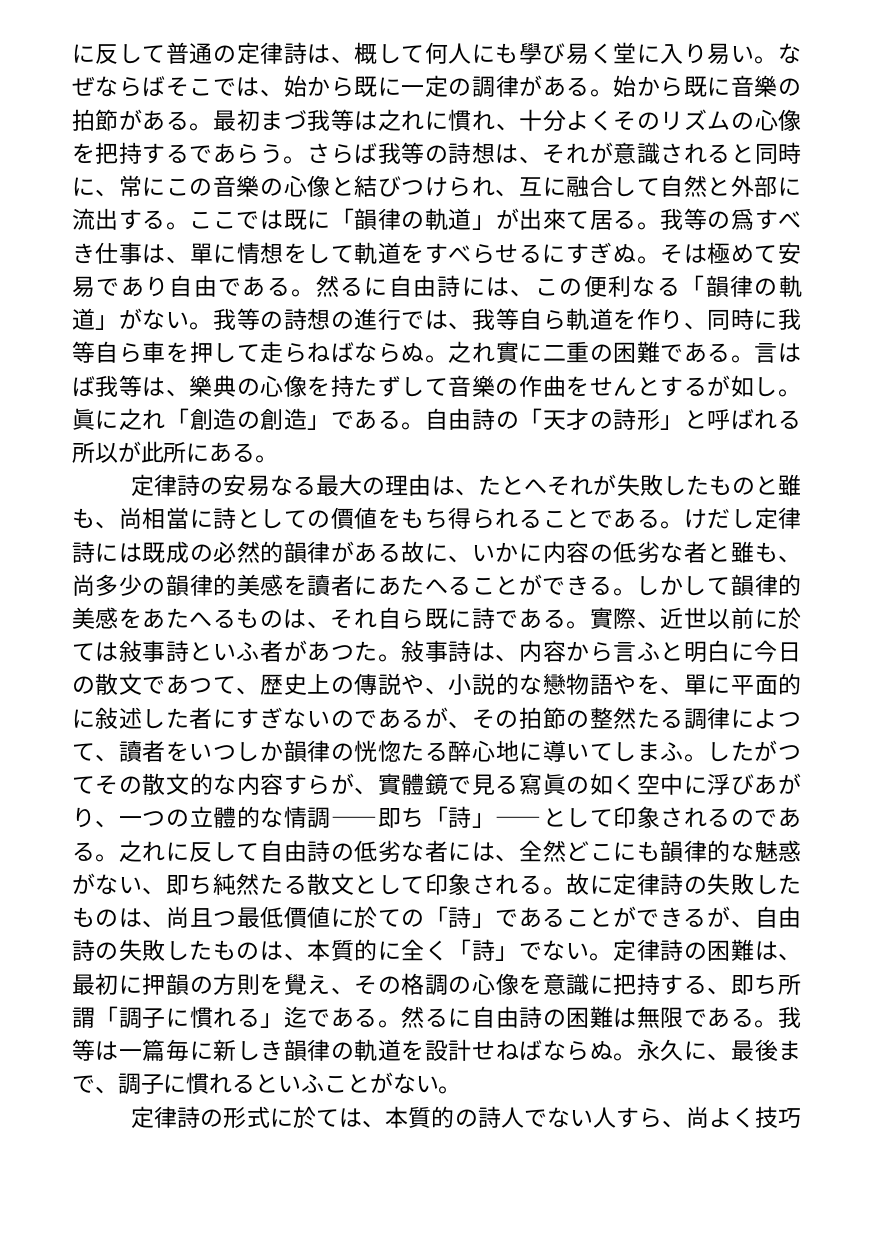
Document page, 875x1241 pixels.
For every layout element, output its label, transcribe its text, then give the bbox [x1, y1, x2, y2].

text 定律詩の形式に於ては、本質的の詩人でない人すら、尚よく技巧 [72, 1099, 802, 1133]
text に反して普通の定律詩は、概して何人にも學び易く堂に入り易い。なぜならばそこでは、始から既に一定の調律がある。始から既に音樂の拍節がある。最初まづ我等は之れに慣れ、十分よくそのリズムの心像を把持するであらう。さらば我等の詩想は、それが意識されると同時に、常にこの音樂の心像と結びつけられ、互に融合して自然と外部に流出する。ここでは既に「韻律の軌道」が出來て居る。我等の爲すべき仕事は、單に情想をして軌道をすべらせるにすぎぬ。そは極めて安易であり自由である。然るに自由詩には、この便利なる「韻律の軌道」がない。我等の詩想の進行では、我等自ら軌道を作り、同時に我等自ら車を押して走らねばならぬ。之れ實に二重の困難である。言はば我等は、樂典の心像を持たずして音樂の作曲をせんとするが如し。眞に之れ「創造の創造」である。自由詩の「天才の詩形」と呼ばれる所以が此所にある。 [72, 36, 802, 468]
text 定律詩の安易なる最大の理由は、たとへそれが失敗したものと雖も、尚相當に詩としての價値をもち得られることである。けだし定律詩には既成の必然的韻律がある故に、いかに内容の低劣な者と雖も、尚多少の韻律的美感を讀者にあたへることができる。しかして韻律的美感をあたへるものは、それ自ら既に詩である。實際、近世以前に於ては敍事詩といふ者があつた。敍事詩は、内容から言ふと明白に今日の散文であつて、歴史上の傳説や、小説的な戀物語やを、單に平面的に敍述した者にすぎないのであるが、その拍節の整然たる調律によつて、讀者をいつしか韻律の恍惚たる醉心地に導いてしまふ。したがつてその散文的な内容すらが、實體鏡で見る寫眞の如く空中に浮びあがり、一つの立體的な情調――即ち「詩」――として印象されるのである。之れに反して自由詩の低劣な者には、全然どこにも韻律的な魅惑がない、即ち純然たる散文として印象される。故に定律詩の失敗したものは、尚且つ最低價値に於ての「詩」であることができるが、自由詩の失敗したものは、本質的に全く「詩」でない。定律詩の困難は、最初に押韻の方則を覺え、その格調の心像を意識に把持する、即ち所謂「調子に慣れる」迄である。然るに自由詩の困難は無限である。我等は一篇毎に新しき韻律の軌道を設計せねばならぬ。永久に、最後まで、調子に慣れるといふことがない。 [72, 468, 802, 1099]
